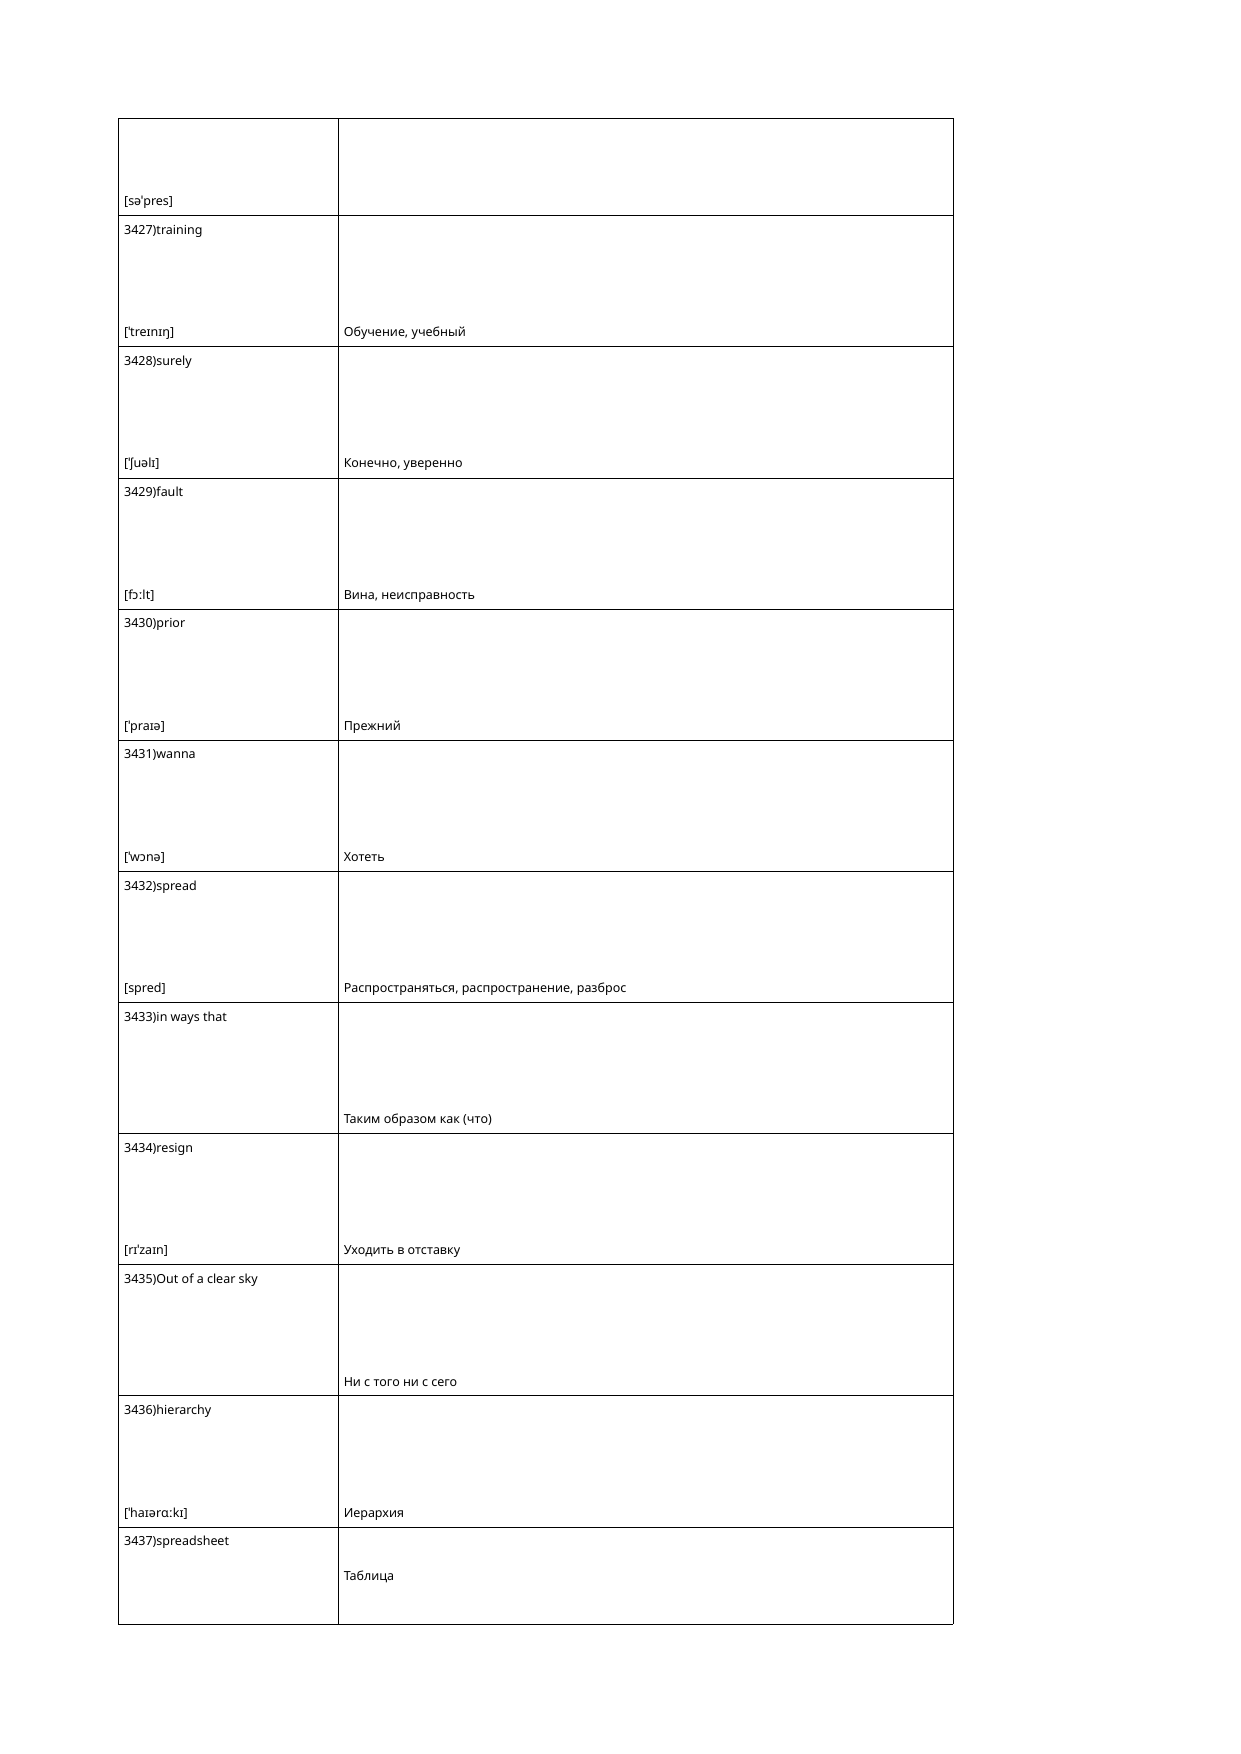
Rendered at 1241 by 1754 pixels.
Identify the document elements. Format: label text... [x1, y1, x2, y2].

table_cell Хотеть [339, 741, 953, 871]
table_cell 3435)Out of a clear sky [119, 1265, 338, 1395]
table_cell 3427)training [ˈtreɪnɪŋ] [119, 216, 338, 346]
table_cell Вина, неисправность [339, 479, 953, 608]
table_cell 3433)in ways that [119, 1003, 338, 1133]
table_cell [339, 119, 953, 215]
table_cell Обучение, учебный [339, 216, 953, 346]
table_cell 3434)resign [rɪˈzaɪn] [119, 1134, 338, 1264]
table_cell Распространяться, распространение, разброс [339, 872, 953, 1002]
table_cell Таким образом как (что) [339, 1003, 953, 1133]
table_cell 3428)surely [ˈʃuəlɪ] [119, 347, 338, 477]
table_cell Прежний [339, 610, 953, 740]
table_cell 3431)wanna [ˈwɔnə] [119, 741, 338, 871]
table_cell Иерархия [339, 1396, 953, 1527]
table_cell Ни с того ни с сего [339, 1265, 953, 1395]
table_cell 3437)spreadsheet [119, 1528, 338, 1623]
table_cell [səˈpres] [119, 119, 338, 215]
table_cell Таблица [339, 1528, 953, 1623]
table_cell 3432)spread [spred] [119, 872, 338, 1002]
table_cell Конечно, уверенно [339, 347, 953, 477]
table_cell 3429)fault [fɔːlt] [119, 479, 338, 608]
table_cell 3436)hierarchy [ˈhaɪərɑːkɪ] [119, 1396, 338, 1527]
table_cell Уходить в отставку [339, 1134, 953, 1264]
table_cell 3430)prior [ˈpraɪə] [119, 610, 338, 740]
